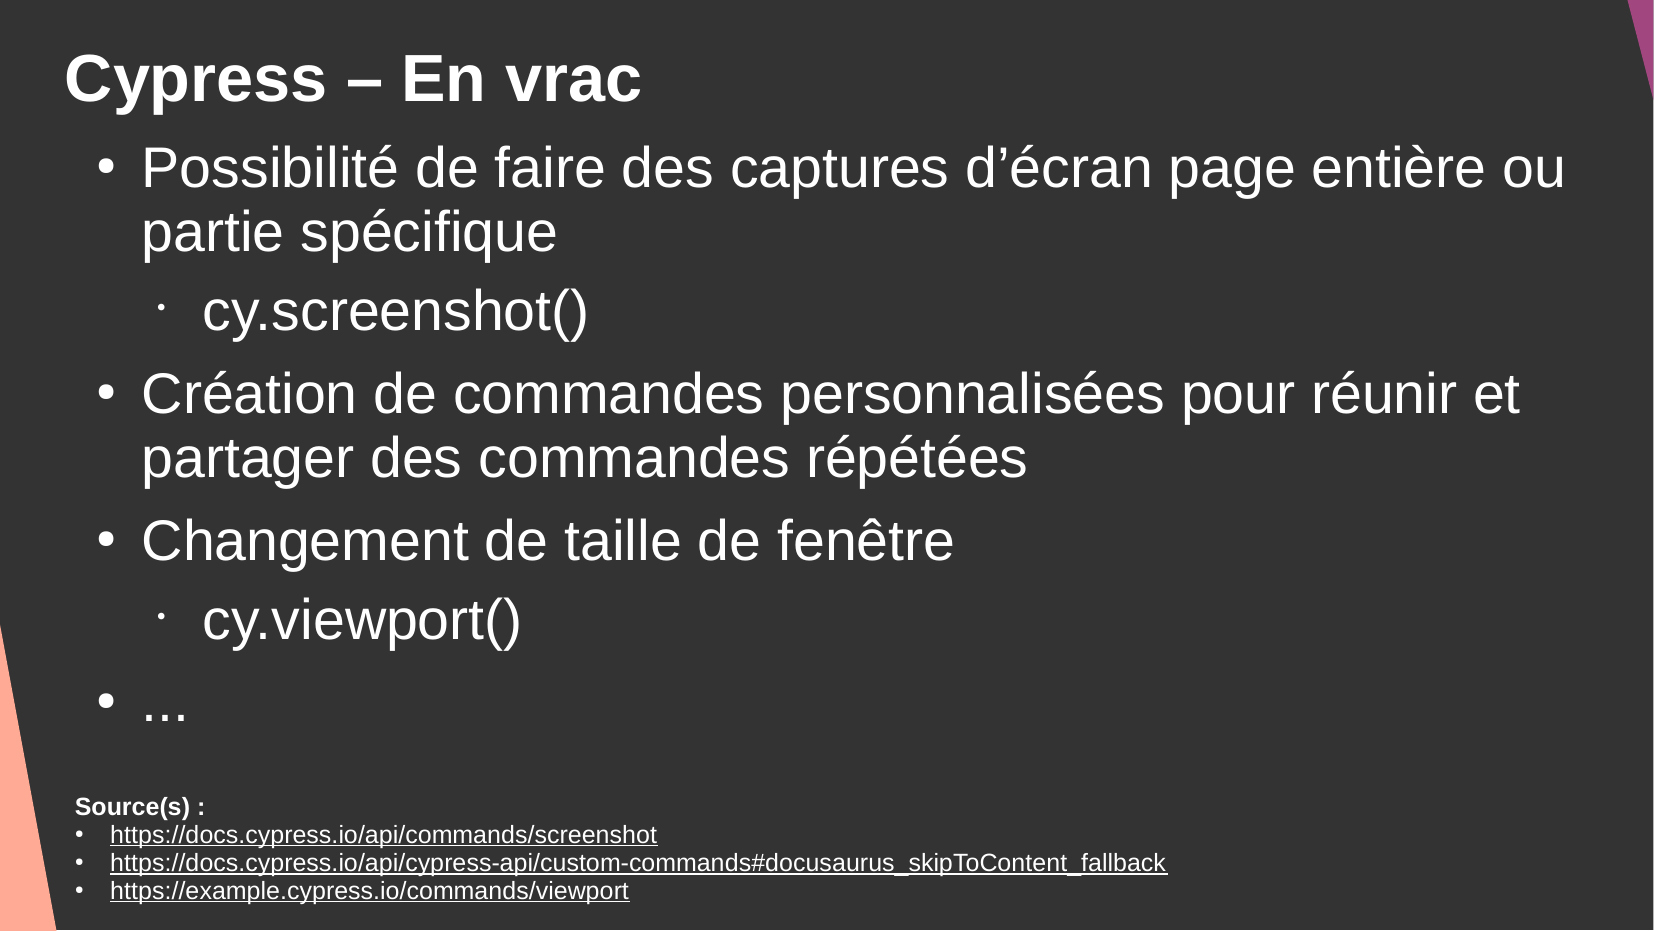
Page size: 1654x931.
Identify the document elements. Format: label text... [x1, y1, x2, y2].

text_box Source(s) : https://docs.cypress.io/api/commands/screenshot https://docs.cypress.io/api/cypress-api/custom-commands#docusaurus_skipToContent_fallback https://example.cypress.io/commands/viewport [60, 779, 1546, 913]
list Possibilité de faire des captures d’écran page entière ou partie spécifique cy.screenshot() Création de commandes personnalisées pour réunir et partager des commandes répétées Changement de taille de fenêtre cy.viewport() ... [80, 135, 1620, 739]
text_box [1627, 0, 1654, 103]
text_box [0, 624, 57, 931]
title Cypress – En vrac [64, 40, 1635, 116]
